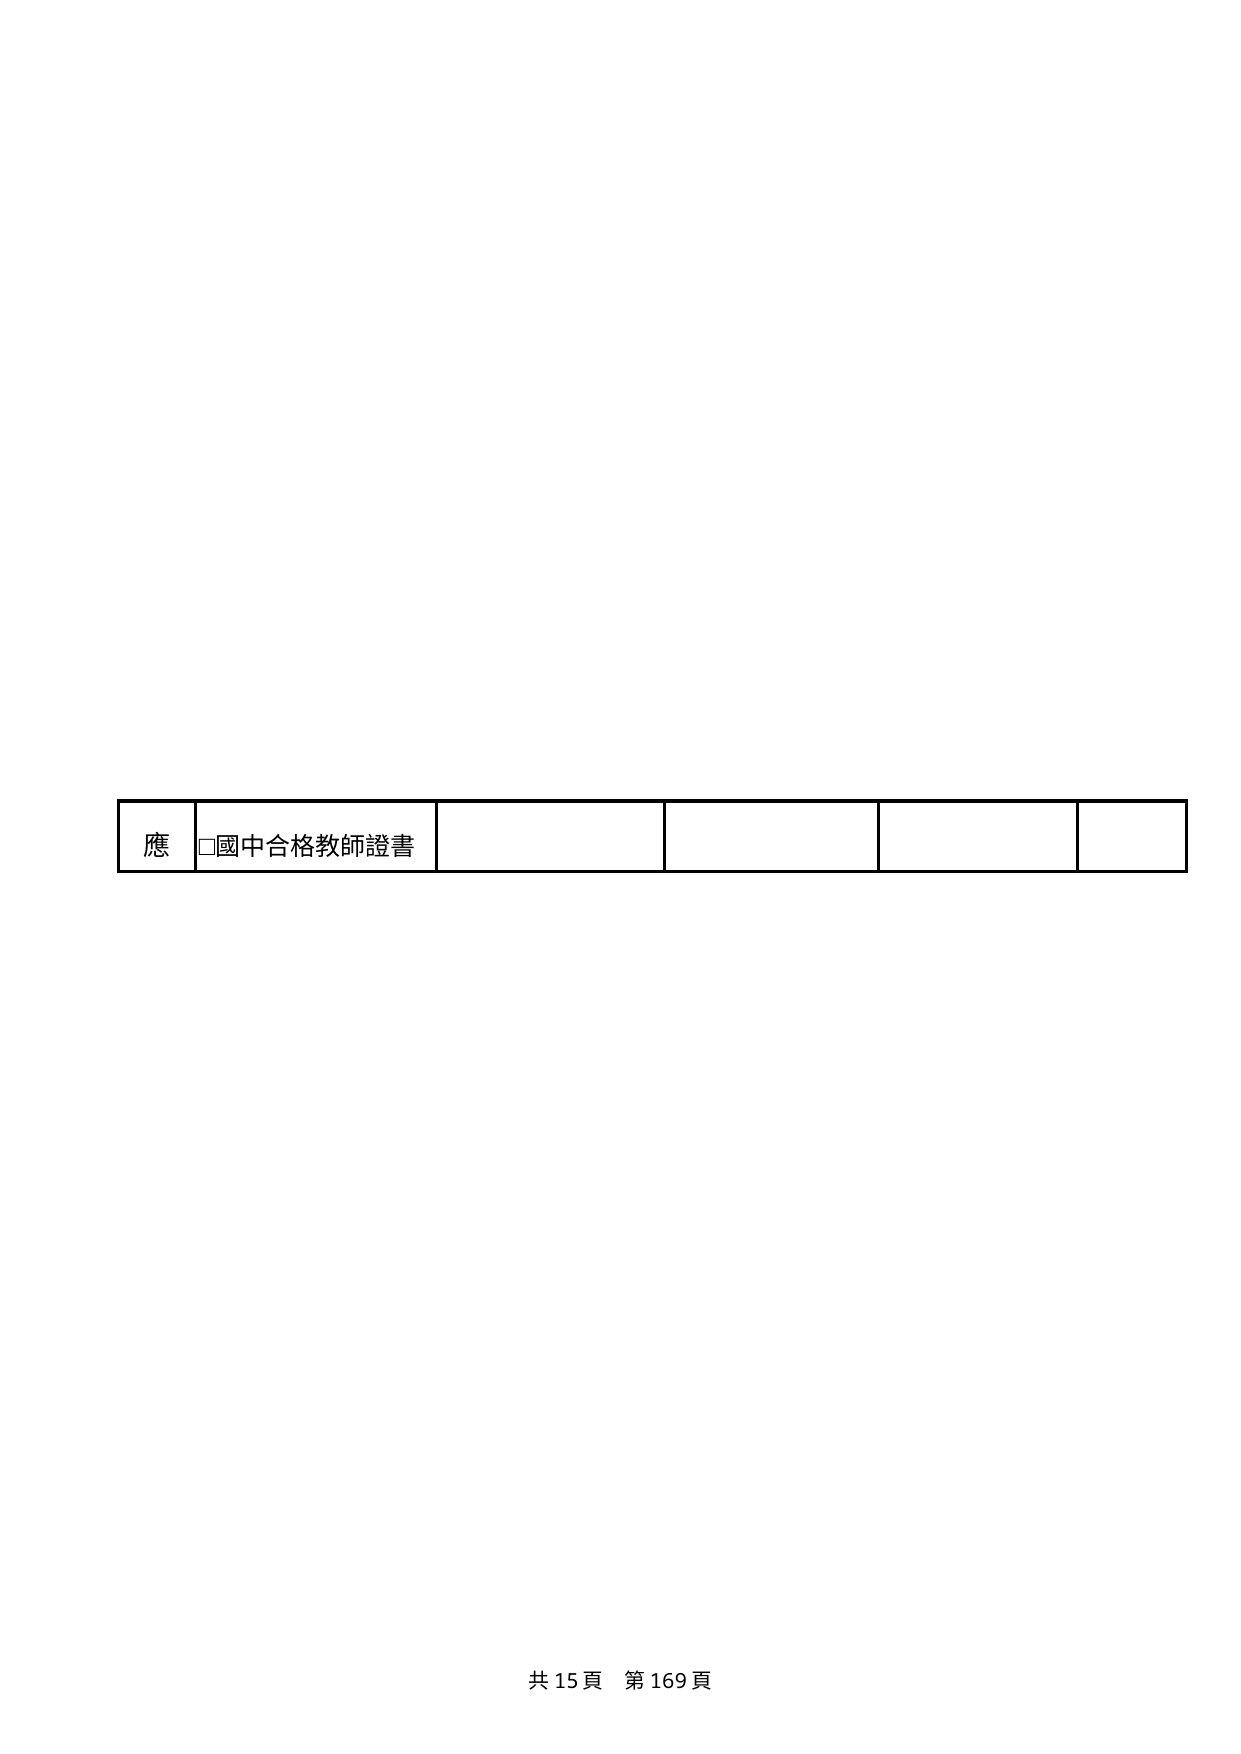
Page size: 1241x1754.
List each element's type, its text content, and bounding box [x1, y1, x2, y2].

table_cell [666, 803, 877, 869]
table_cell 應 繳 驗 證 件 [120, 803, 194, 869]
table_cell [880, 803, 1076, 869]
table_cell [438, 803, 625, 869]
table_cell [1079, 803, 1185, 869]
table_cell □國中合格教師證書 [197, 803, 435, 869]
table_cell [625, 803, 663, 869]
